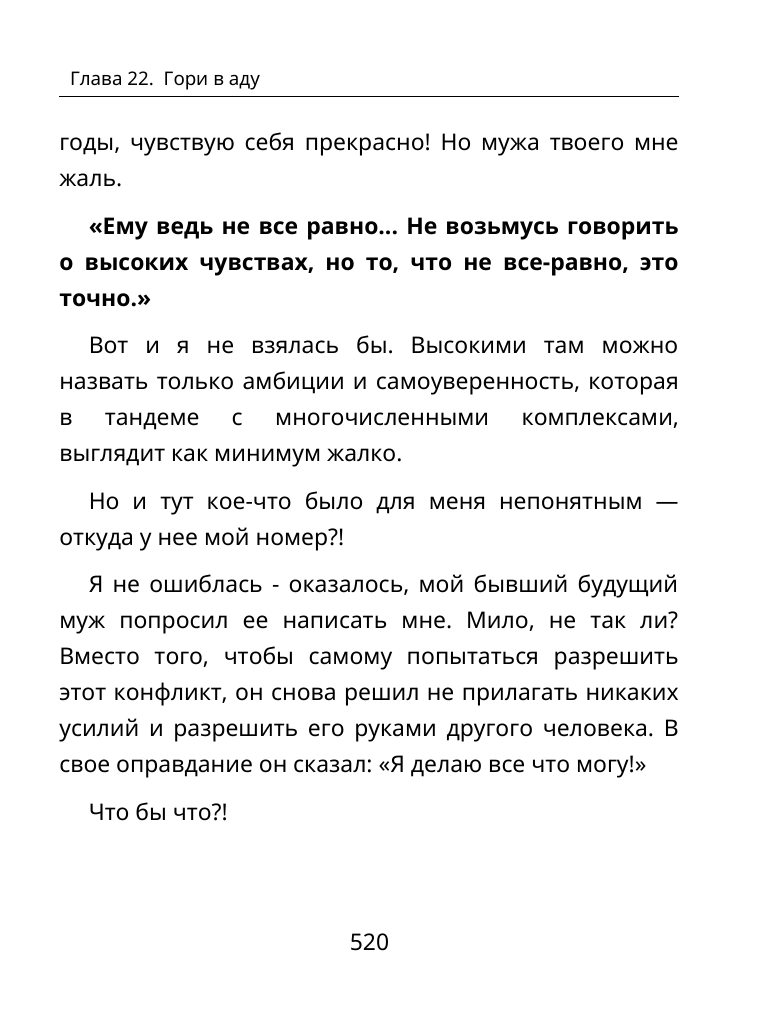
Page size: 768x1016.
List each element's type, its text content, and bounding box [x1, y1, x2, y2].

text «Ему ведь не все равно... Не возьмусь говорить о высоких чувствах, но то, что не все-равно, это точно.» [59, 210, 679, 313]
text Я не ошиблась - оказалось, мой бывший будущий муж попросил ее написать мне. Мило, не так ли? Вместо того, чтобы самому попытаться разрешить этот конфликт, он снова решил не прилагать никаких усилий и разрешить его руками другого человека. В свое оправдание он сказал: «Я делаю все что могу!» [59, 568, 679, 779]
text годы, чувствую себя прекрасно! Но мужа твоего мне жаль. [59, 126, 679, 193]
text Вот и я не взялась бы. Высокими там можно назвать только амбиции и самоуверенность, которая в тандеме с многочисленными комплексами, выглядит как минимум жалко. [59, 329, 679, 468]
text Но и тут кое-что было для меня непонятным — откуда у нее мой номер?! [59, 485, 679, 552]
text Что бы что?! [59, 796, 679, 827]
